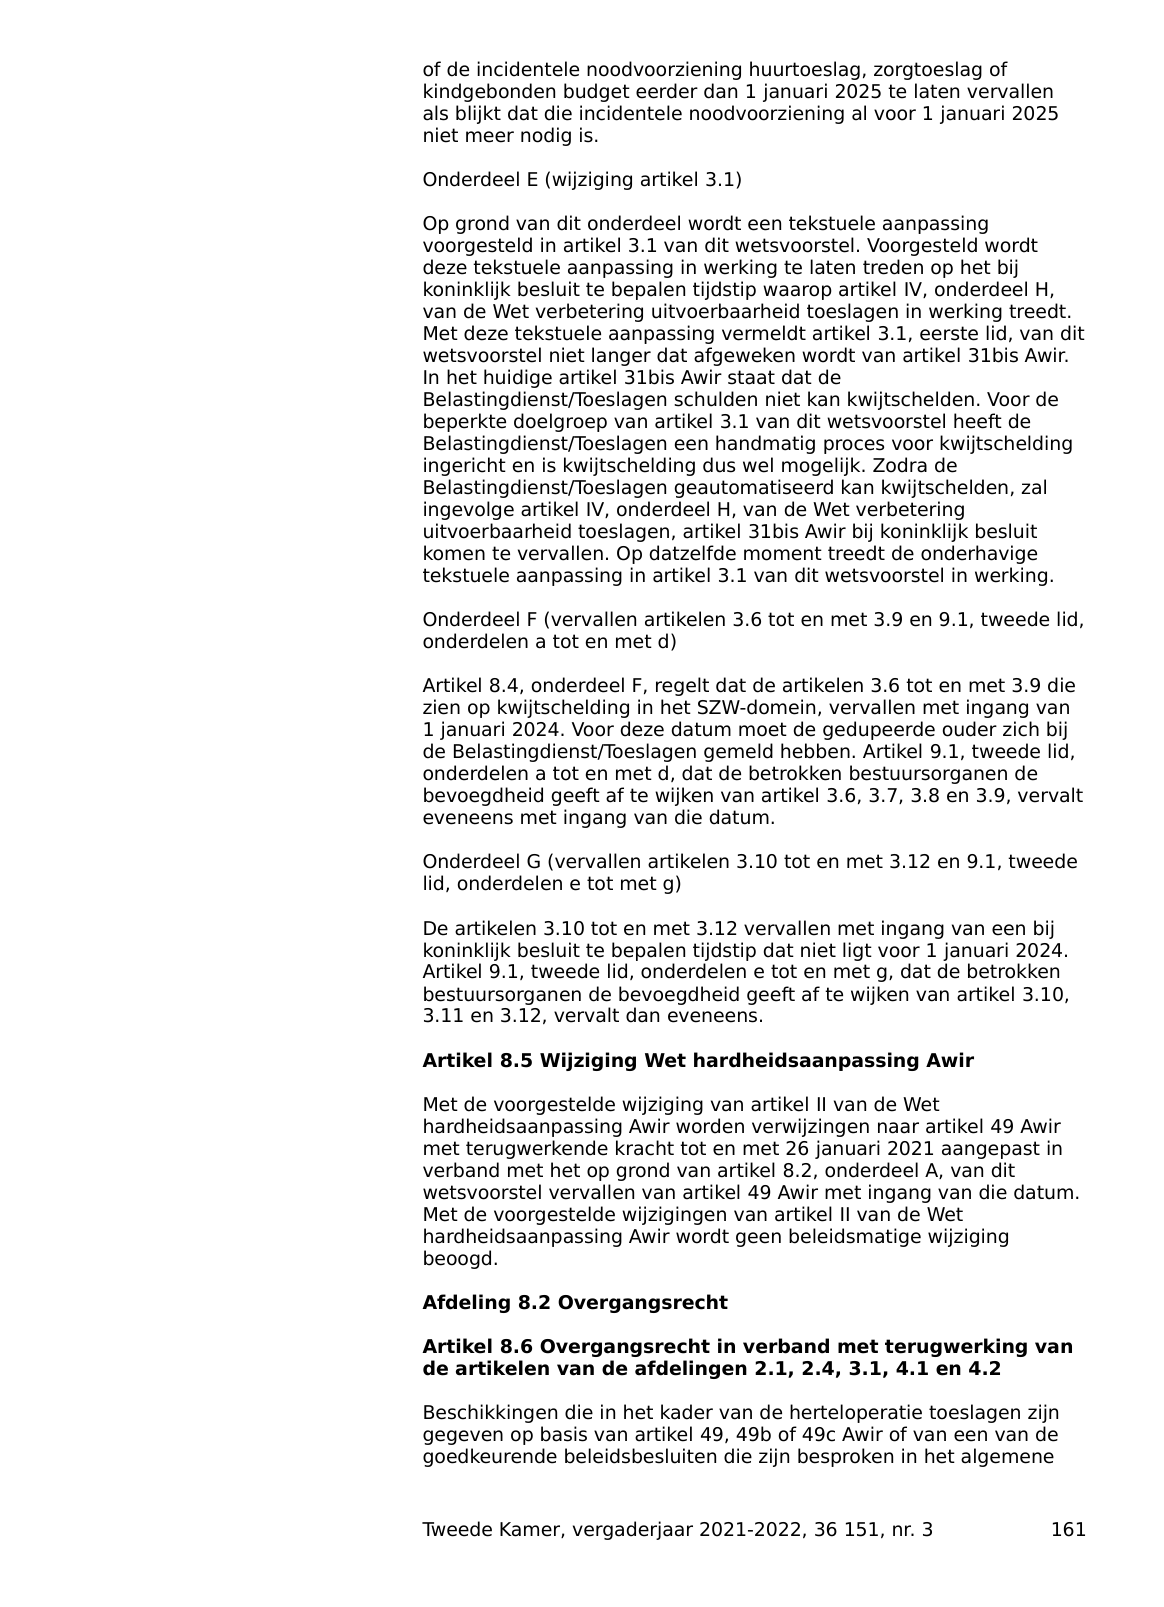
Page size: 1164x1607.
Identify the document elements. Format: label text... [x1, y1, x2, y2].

text Op grond van dit onderdeel wordt een tekstuele aanpassing voorgesteld in artikel 3.1 van dit wetsvoorstel. Voorgesteld wordt deze tekstuele aanpassing in werking te laten treden op het bij koninklijk besluit te bepalen tijdstip waarop artikel IV, onderdeel H, van de Wet verbetering uitvoerbaarheid toeslagen in werking treedt. Met deze tekstuele aanpassing vermeldt artikel 3.1, eerste lid, van dit wetsvoorstel niet langer dat afgeweken wordt van artikel 31bis Awir. In het huidige artikel 31bis Awir staat dat de Belastingdienst/Toeslagen schulden niet kan kwijtschelden. Voor de beperkte doelgroep van artikel 3.1 van dit wetsvoorstel heeft de Belastingdienst/Toeslagen een handmatig proces voor kwijtschelding ingericht en is kwijtschelding dus wel mogelijk. Zodra de Belastingdienst/Toeslagen geautomatiseerd kan kwijtschelden, zal ingevolge artikel IV, onderdeel H, van de Wet verbetering uitvoerbaarheid toeslagen, artikel 31bis Awir bij koninklijk besluit komen te vervallen. Op datzelfde moment treedt de onderhavige tekstuele aanpassing in artikel 3.1 van dit wetsvoorstel in werking. [422, 213, 1087, 587]
text Met de voorgestelde wijziging van artikel II van de Wet hardheidsaanpassing Awir worden verwijzingen naar artikel 49 Awir met terugwerkende kracht tot en met 26 januari 2021 aangepast in verband met het op grond van artikel 8.2, onderdeel A, van dit wetsvoorstel vervallen van artikel 49 Awir met ingang van die datum. Met de voorgestelde wijzigingen van artikel II van de Wet hardheidsaanpassing Awir wordt geen beleidsmatige wijziging beoogd. [422, 1094, 1087, 1269]
subtitle Artikel 8.6 Overgangsrecht in verband met terugwerking van de artikelen van de afdelingen 2.1, 2.4, 3.1, 4.1 en 4.2 [422, 1336, 1087, 1380]
text of de incidentele noodvoorziening huurtoeslag, zorgtoeslag of kindgebonden budget eerder dan 1 januari 2025 te laten vervallen als blijkt dat die incidentele noodvoorziening al voor 1 januari 2025 niet meer nodig is. [422, 59, 1087, 147]
subtitle Onderdeel F (vervallen artikelen 3.6 tot en met 3.9 en 9.1, tweede lid, onderdelen a tot en met d) [422, 609, 1087, 653]
text De artikelen 3.10 tot en met 3.12 vervallen met ingang van een bij koninklijk besluit te bepalen tijdstip dat niet ligt voor 1 januari 2024. Artikel 9.1, tweede lid, onderdelen e tot en met g, dat de betrokken bestuursorganen de bevoegdheid geeft af te wijken van artikel 3.10, 3.11 en 3.12, vervalt dan eveneens. [422, 917, 1087, 1027]
subtitle Onderdeel E (wijziging artikel 3.1) [422, 169, 1087, 191]
subtitle Artikel 8.5 Wijziging Wet hardheidsaanpassing Awir [422, 1049, 1087, 1072]
subtitle Afdeling 8.2 Overgangsrecht [422, 1292, 1087, 1314]
text Beschikkingen die in het kader van de herteloperatie toeslagen zijn gegeven op basis van artikel 49, 49b of 49c Awir of van een van de goedkeurende beleidsbesluiten die zijn besproken in het algemene [422, 1402, 1087, 1468]
subtitle Onderdeel G (vervallen artikelen 3.10 tot en met 3.12 en 9.1, tweede lid, onderdelen e tot met g) [422, 851, 1087, 895]
text Artikel 8.4, onderdeel F, regelt dat de artikelen 3.6 tot en met 3.9 die zien op kwijtschelding in het SZW-domein, vervallen met ingang van 1 januari 2024. Voor deze datum moet de gedupeerde ouder zich bij de Belastingdienst/Toeslagen gemeld hebben. Artikel 9.1, tweede lid, onderdelen a tot en met d, dat de betrokken bestuursorganen de bevoegdheid geeft af te wijken van artikel 3.6, 3.7, 3.8 en 3.9, vervalt eveneens met ingang van die datum. [422, 675, 1087, 829]
